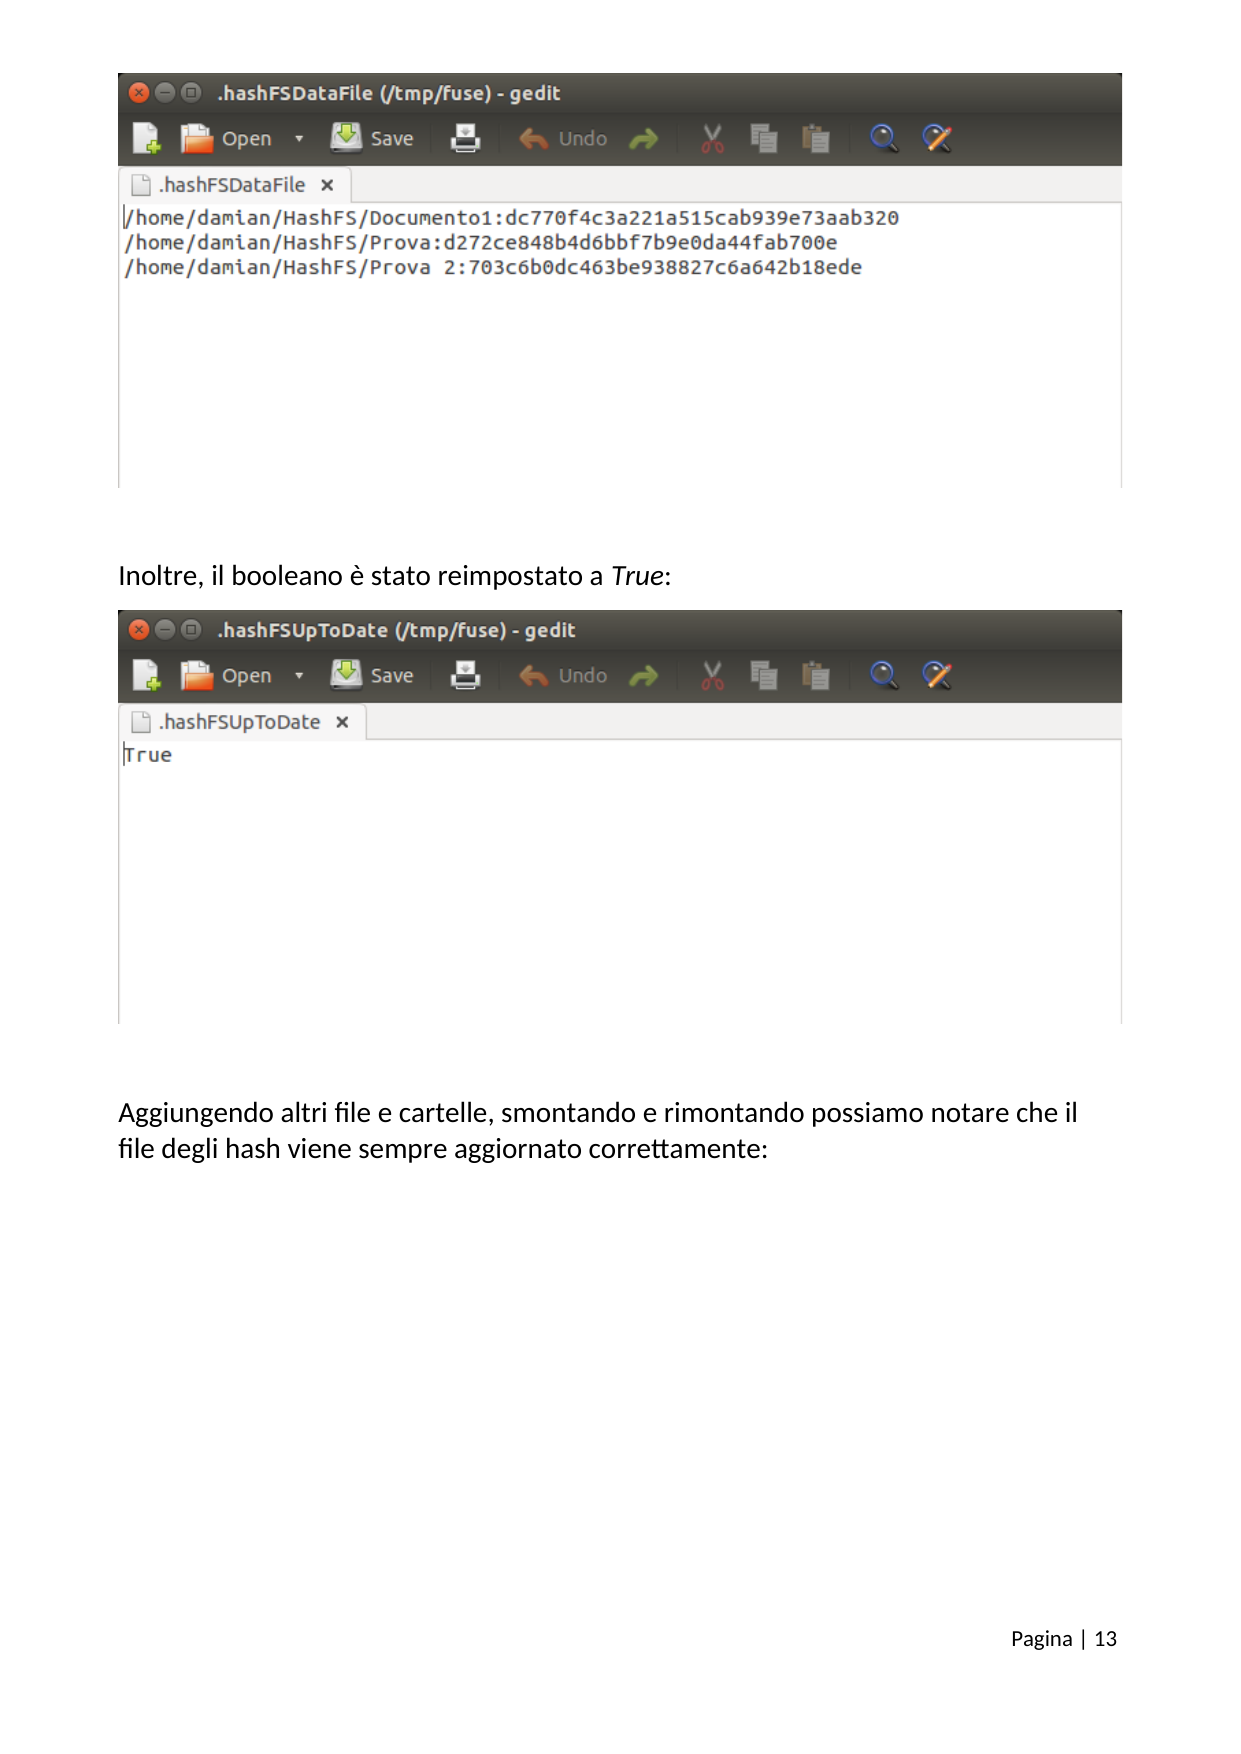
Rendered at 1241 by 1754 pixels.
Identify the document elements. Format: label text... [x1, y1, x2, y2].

list Aggiungendo altri file e cartelle, smontando e rimontando possiamo notare che il file degli hash viene sempre aggiornato correttamente: [118, 1094, 1122, 1166]
list Inoltre, il booleano è stato reimpostato a True: [118, 557, 1122, 593]
